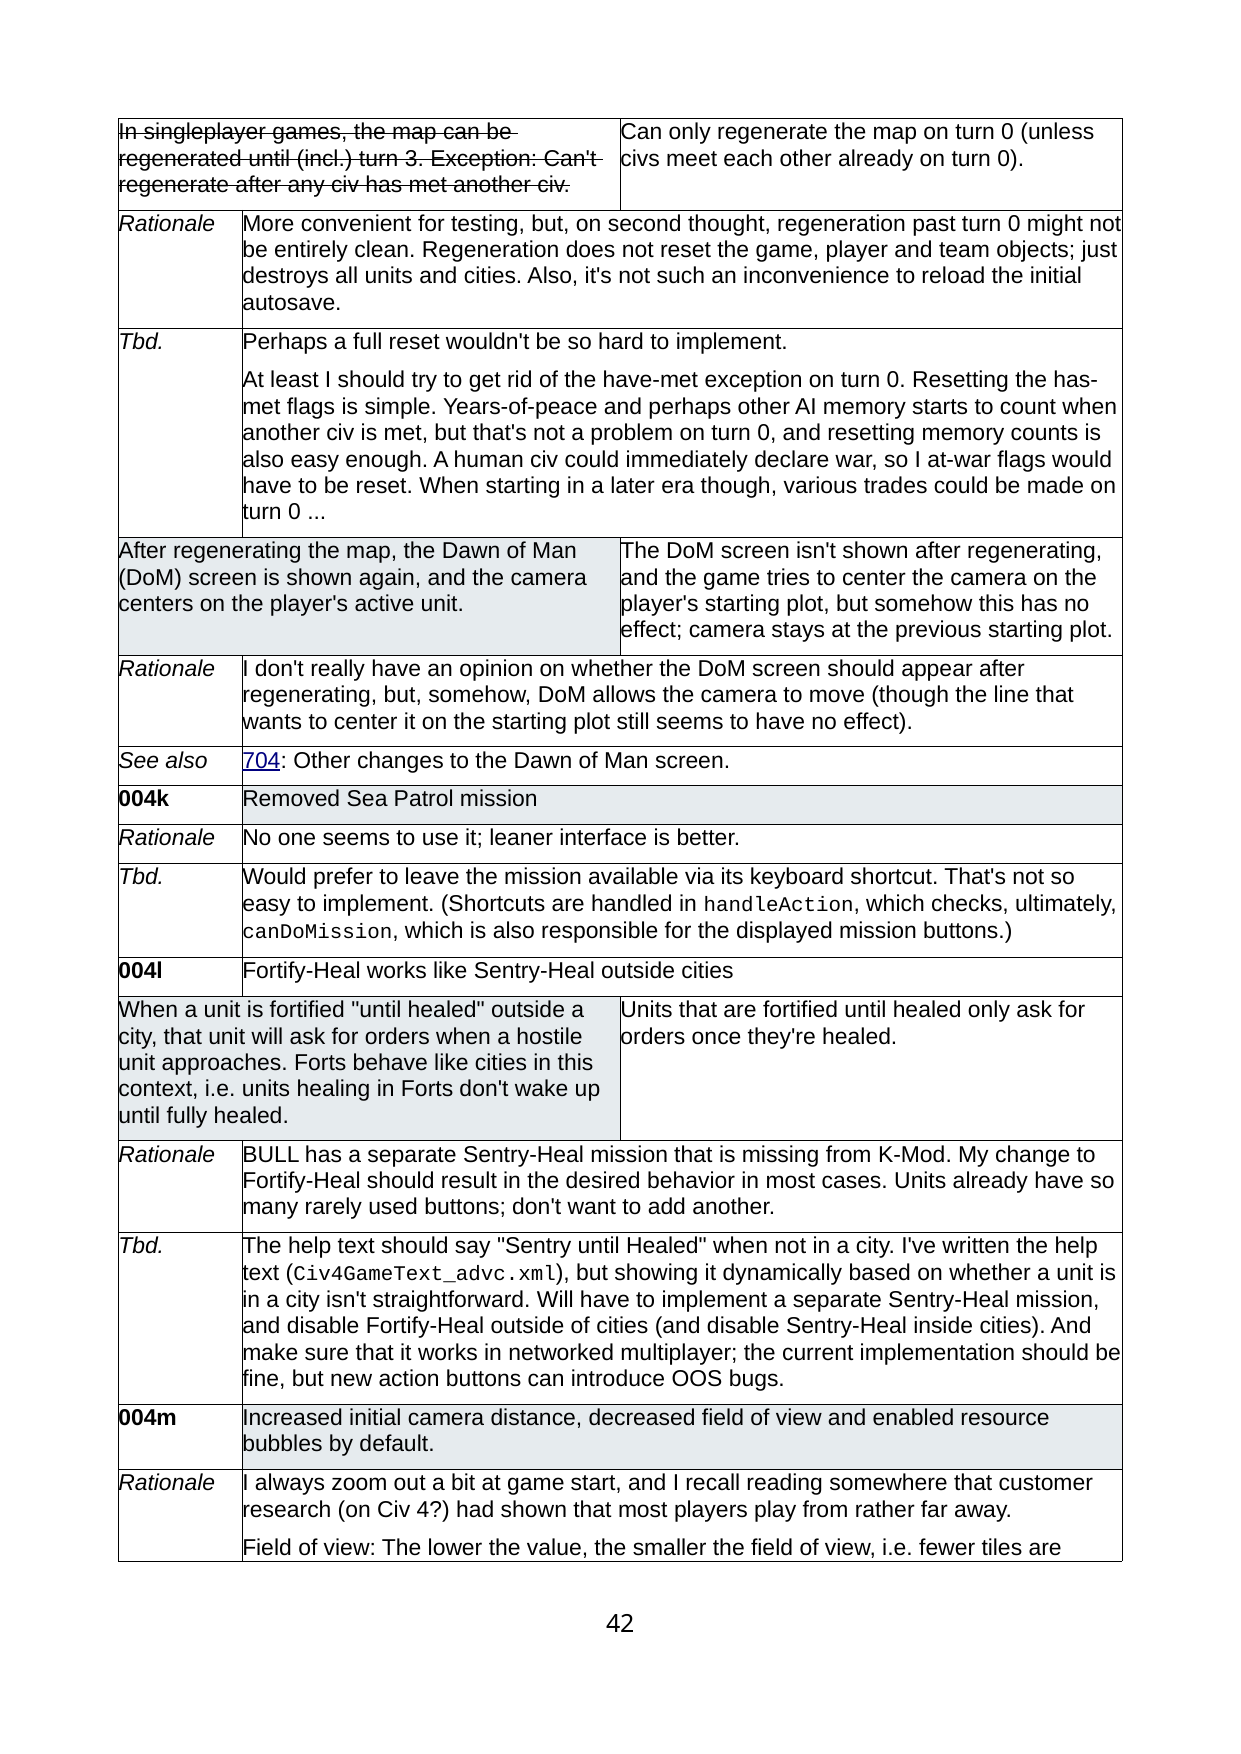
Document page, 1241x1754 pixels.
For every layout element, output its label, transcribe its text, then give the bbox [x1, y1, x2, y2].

table_cell More convenient for testing, but, on second thought, regeneration past turn 0 might not be entirely clean. Regeneration does not reset the game, player and team objects; just destroys all units and cities. Also, it's not such an inconvenience to reload the initial autosave. [243, 211, 1122, 328]
table_cell I always zoom out a bit at game start, and I recall reading somewhere that customer research (on Civ 4?) had shown that most players play from rather far away. Field of view: The lower the value, the smaller the field of view, i.e. fewer tiles are [243, 1470, 1122, 1561]
table_cell Perhaps a full reset wouldn't be so hard to implement. At least I should try to get rid of the have-met exception on turn 0. Resetting the has-met flags is simple. Years-of-peace and perhaps other AI memory starts to count when another civ is met, but that's not a problem on turn 0, and resetting memory counts is also easy enough. A human civ could immediately declare war, so I at-war flags would have to be reset. When starting in a later era though, various trades could be made on turn 0 ... [243, 329, 1122, 537]
table_cell See also [119, 747, 242, 785]
table_cell I don't really have an opinion on whether the DoM screen should appear after regenerating, but, somehow, DoM allows the camera to move (though the line that wants to center it on the starting plot still seems to have no effect). [243, 656, 1122, 746]
table_cell When a unit is fortified "until healed" outside a city, that unit will ask for orders when a hostile unit approaches. Forts behave like cities in this context, i.e. units healing in Forts don't wake up until fully healed. [119, 997, 620, 1140]
table_cell 004l [119, 958, 242, 996]
table_cell Rationale [119, 825, 242, 863]
table_cell Rationale [119, 1141, 242, 1232]
table_cell Would prefer to leave the mission available via its keyboard shortcut. That's not so easy to implement. (Shortcuts are handled in handleAction, which checks, ultimately, canDoMission, which is also responsible for the displayed mission buttons.) [243, 864, 1122, 957]
table_cell The DoM screen isn't shown after regenerating, and the game tries to center the camera on the player's starting plot, but somehow this has no effect; camera stays at the previous starting plot. [621, 538, 1122, 655]
table_cell Can only regenerate the map on turn 0 (unless civs meet each other already on turn 0). [621, 119, 1122, 210]
table_cell After regenerating the map, the Dawn of Man (DoM) screen is shown again, and the camera centers on the player's active unit. [119, 538, 620, 655]
table_cell 704: Other changes to the Dawn of Man screen. [243, 747, 1122, 785]
table_cell Fortify-Heal works like Sentry-Heal outside cities [243, 958, 1122, 996]
table_cell 004m [119, 1405, 242, 1469]
table_cell Increased initial camera distance, decreased field of view and enabled resource bubbles by default. [243, 1405, 1122, 1469]
table_cell BULL has a separate Sentry-Heal mission that is missing from K-Mod. My change to Fortify-Heal should result in the desired behavior in most cases. Units already have so many rarely used buttons; don't want to add another. [243, 1141, 1122, 1232]
table_cell 004k [119, 786, 242, 824]
table_cell Tbd. [119, 329, 242, 537]
table_cell Removed Sea Patrol mission [243, 786, 1122, 824]
table_cell Rationale [119, 656, 242, 746]
table_cell Rationale [119, 211, 242, 328]
table_cell Rationale [119, 1470, 242, 1561]
table_cell Tbd. [119, 1233, 242, 1404]
table_cell In singleplayer games, the map can be regenerated until (incl.) turn 3. Exception: Can't regenerate after any civ has met another civ. [119, 119, 620, 210]
table_cell No one seems to use it; leaner interface is better. [243, 825, 1122, 863]
table_cell Units that are fortified until healed only ask for orders once they're healed. [621, 997, 1122, 1140]
table_cell Tbd. [119, 864, 242, 957]
table_cell The help text should say "Sentry until Healed" when not in a city. I've written the help text (Civ4GameText_advc.xml), but showing it dynamically based on whether a unit is in a city isn't straightforward. Will have to implement a separate Sentry-Heal mission, and disable Fortify-Heal outside of cities (and disable Sentry-Heal inside cities). And make sure that it works in networked multiplayer; the current implementation should be fine, but new action buttons can introduce OOS bugs. [243, 1233, 1122, 1404]
